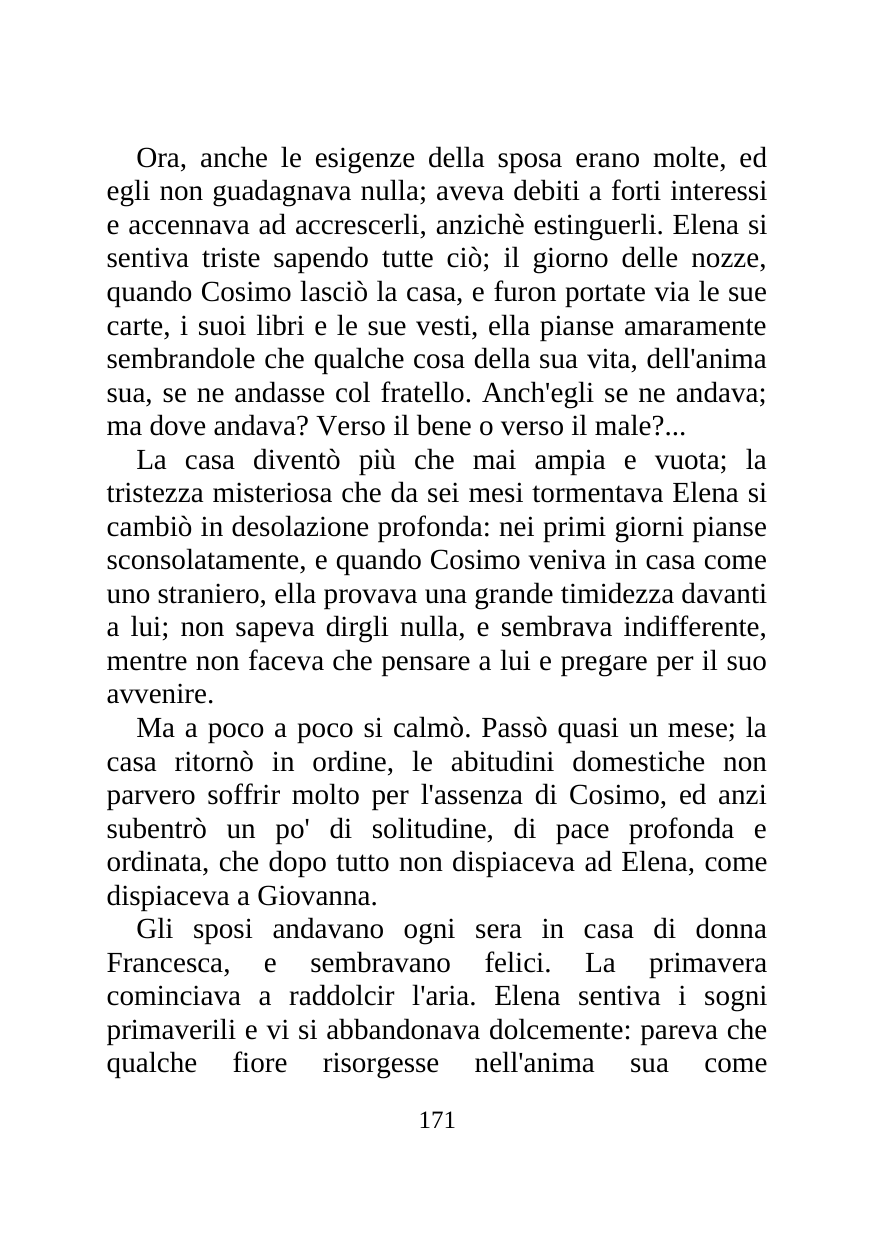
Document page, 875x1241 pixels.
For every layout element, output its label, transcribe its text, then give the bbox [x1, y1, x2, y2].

text Ma a poco a poco si calmò. Passò quasi un mese; la casa ritornò in ordine, le abitudini domestiche non parvero soffrir molto per l'assenza di Cosimo, ed anzi subentrò un po' di solitudine, di pace profonda e ordinata, che dopo tutto non dispiaceva ad Elena, come dispiaceva a Giovanna. [106, 710, 768, 911]
text La casa diventò più che mai ampia e vuota; la tristezza misteriosa che da sei mesi tormentava Elena si cambiò in desolazione profonda: nei primi giorni pianse sconsolatamente, e quando Cosimo veniva in casa come uno straniero, ella provava una grande timidezza davanti a lui; non sapeva dirgli nulla, e sembrava indifferente, mentre non faceva che pensare a lui e pregare per il suo avvenire. [106, 442, 768, 710]
text Ora, anche le esigenze della sposa erano molte, ed egli non guadagnava nulla; aveva debiti a forti interessi e accennava ad accrescerli, anzichè estinguerli. Elena si sentiva triste sapendo tutte ciò; il giorno delle nozze, quando Cosimo lasciò la casa, e furon portate via le sue carte, i suoi libri e le sue vesti, ella pianse amaramente sembrandole che qualche cosa della sua vita, dell'anima sua, se ne andasse col fratello. Anch'egli se ne andava; ma dove andava? Verso il bene o verso il male?... [106, 140, 768, 442]
text Gli sposi andavano ogni sera in casa di donna Francesca, e sembravano felici. La primavera cominciava a raddolcir l'aria. Elena sentiva i sogni primaverili e vi si abbandonava dolcemente: pareva che qualche fiore risorgesse nell'anima sua come [106, 911, 768, 1079]
